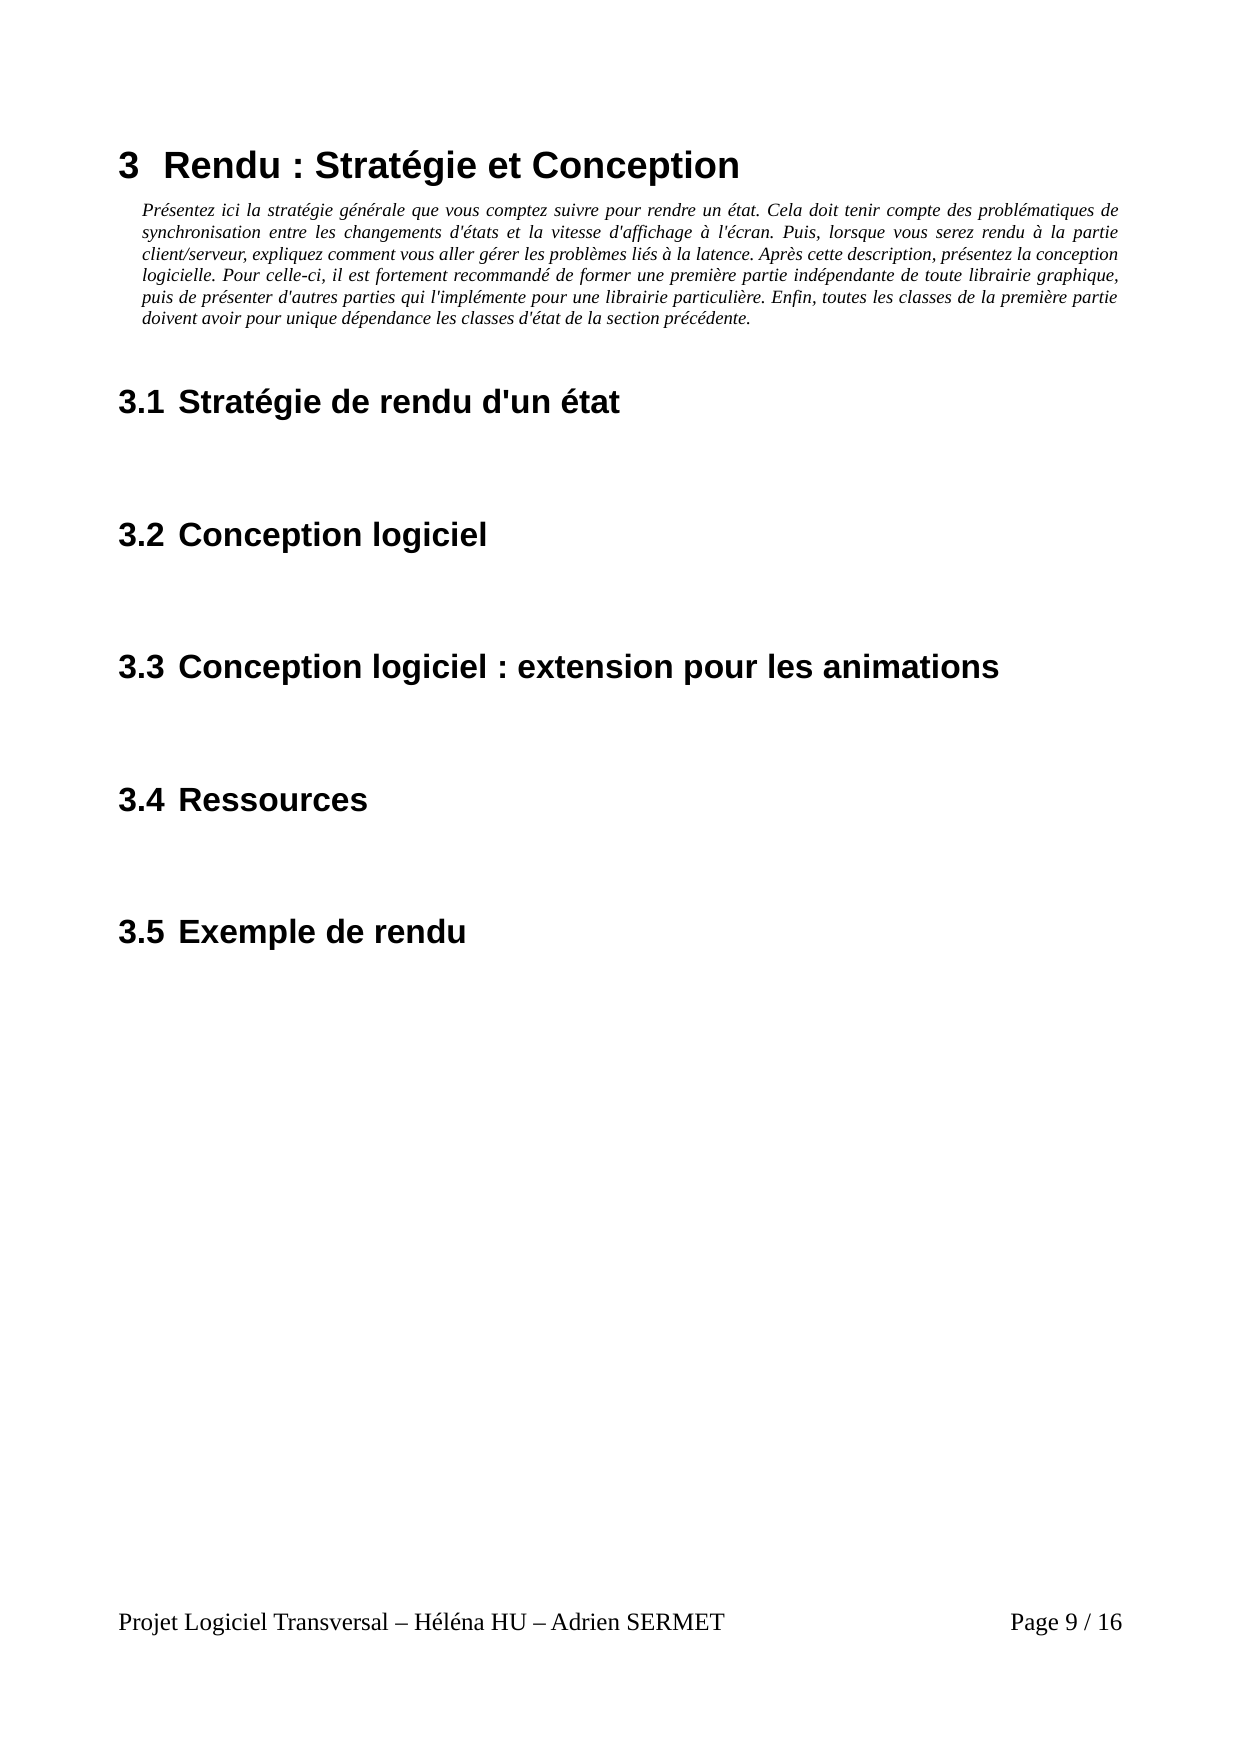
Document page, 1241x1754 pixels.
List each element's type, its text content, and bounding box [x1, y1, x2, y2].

subtitle Conception logiciel : extension pour les animations [118, 647, 1122, 686]
subtitle Conception logiciel [118, 515, 1122, 553]
subtitle Exemple de rendu [118, 912, 1122, 951]
subtitle Stratégie de rendu d'un état [118, 382, 1122, 421]
subtitle Ressources [118, 779, 1122, 818]
subtitle Rendu : Stratégie et Conception [118, 143, 1122, 187]
text Présentez ici la stratégie générale que vous comptez suivre pour rendre un état. Cela doit tenir compte des problématiques de synchronisation entre les changements d'états et la vitesse d'affichage à l'écran. Puis, lorsque vous serez rendu à la partie client/serveur, expliquez comment vous aller gérer les problèmes liés à la latence. Après cette description, présentez la conception logicielle. Pour celle-ci, il est fortement recommandé de former une première partie indépendante de toute librairie graphique, puis de présenter d'autres parties qui l'implémente pour une librairie particulière. Enfin, toutes les classes de la première partie doivent avoir pour unique dépendance les classes d'état de la section précédente. [142, 199, 1122, 329]
